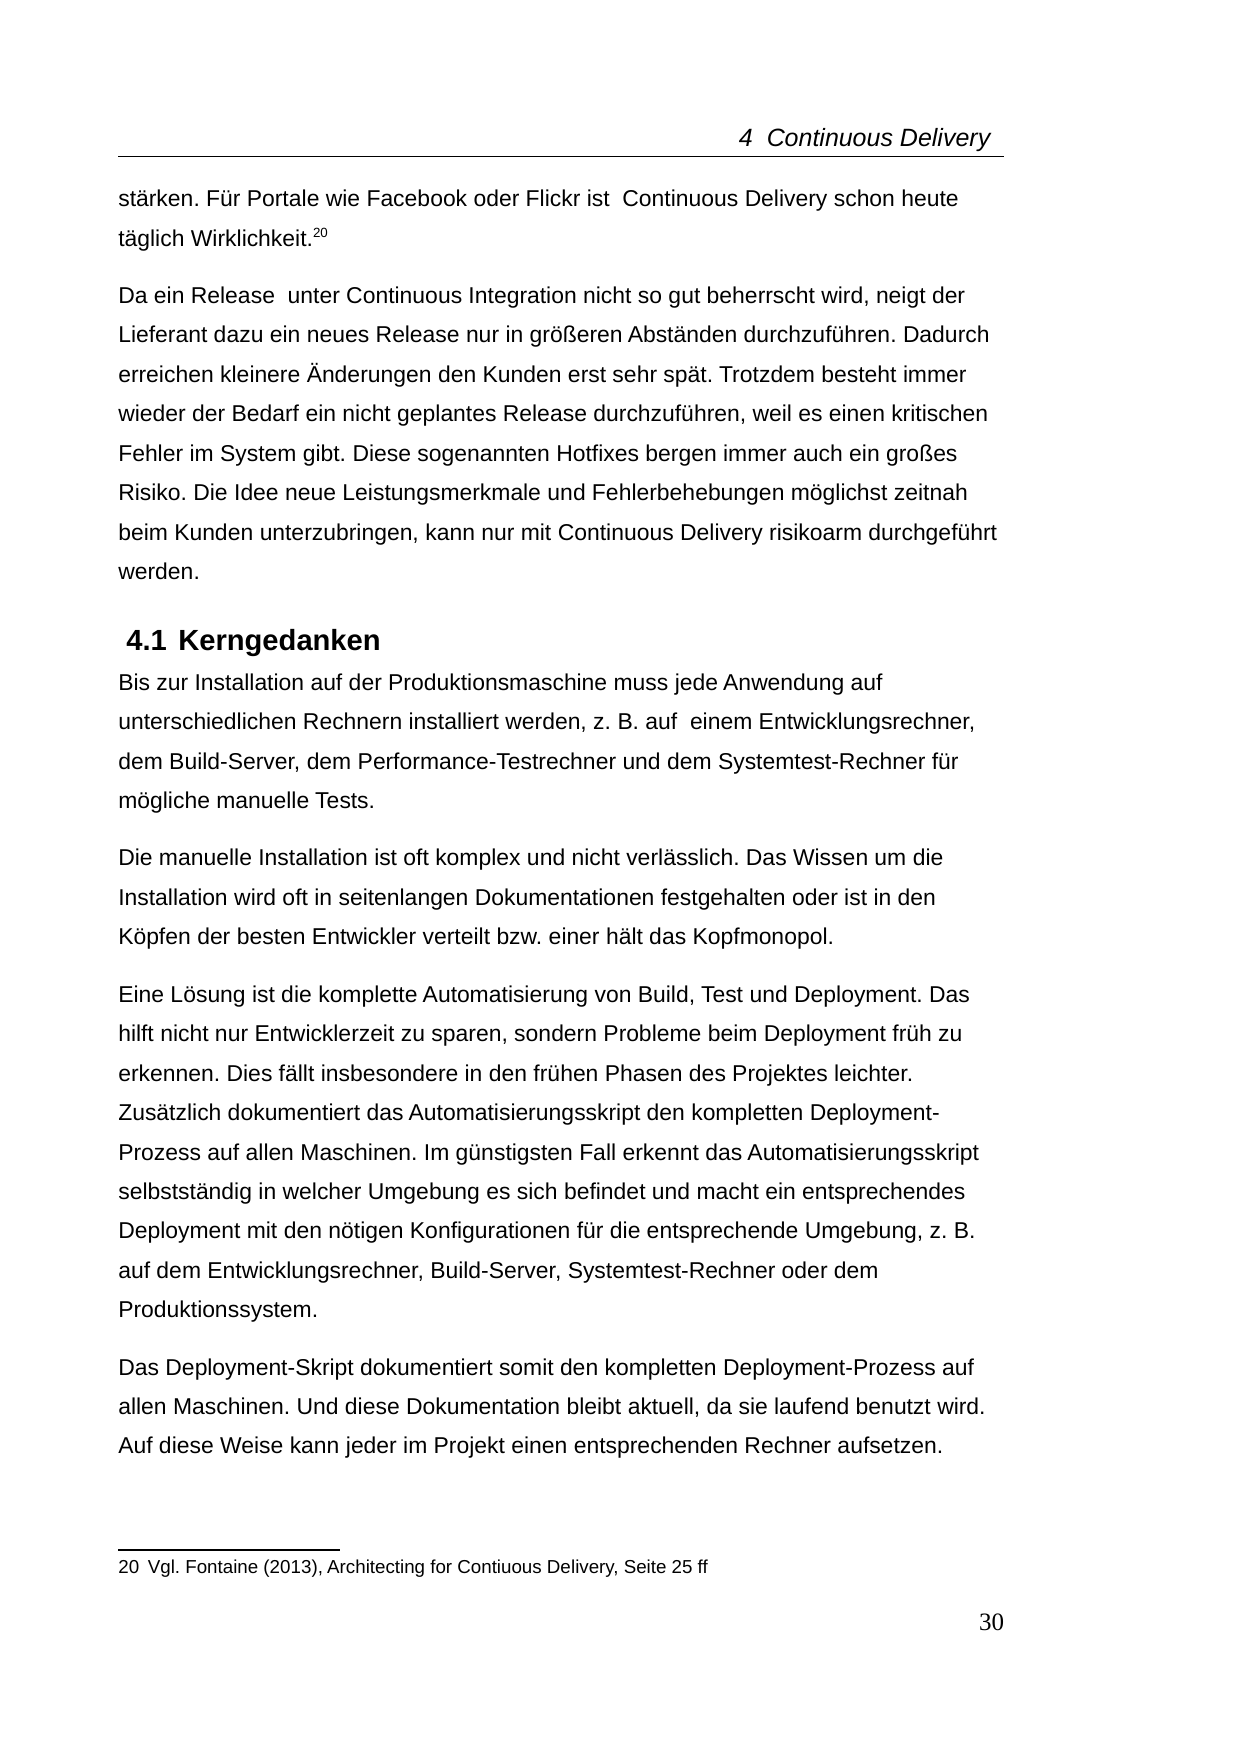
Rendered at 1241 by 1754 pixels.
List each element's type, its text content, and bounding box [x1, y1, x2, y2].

text Da ein Release unter Continuous Integration nicht so gut beherrscht wird, neigt der Lieferant dazu ein neues Release nur in größeren Abständen durchzuführen. Dadurch erreichen kleinere Änderungen den Kunden erst sehr spät. Trotzdem besteht immer wieder der Bedarf ein nicht geplantes Release durchzuführen, weil es einen kritischen Fehler im System gibt. Diese sogenannten Hotfixes bergen immer auch ein großes Risiko. Die Idee neue Leistungsmerkmale und Fehlerbehebungen möglichst zeitnah beim Kunden unterzubringen, kann nur mit Continuous Delivery risikoarm durchgeführt werden. [118, 282, 1004, 584]
text Bis zur Installation auf der Produktionsmaschine muss jede Anwendung auf unterschiedlichen Rechnern installiert werden, z. B. auf einem Entwicklungsrechner, dem Build-Server, dem Performance-Testrechner und dem Systemtest-Rechner für mögliche manuelle Tests. [118, 669, 1004, 813]
text Die manuelle Installation ist oft komplex und nicht verlässlich. Das Wissen um die Installation wird oft in seitenlangen Dokumentationen festgehalten oder ist in den Köpfen der besten Entwickler verteilt bzw. einer hält das Kopfmonopol. [118, 844, 1004, 950]
text Das Deployment-Skript dokumentiert somit den kompletten Deployment-Prozess auf allen Maschinen. Und diese Dokumentation bleibt aktuell, da sie laufend benutzt wird. Auf diese Weise kann jeder im Projekt einen entsprechenden Rechner aufsetzen. [118, 1353, 1004, 1459]
text Vgl. Fontaine (2013), Architecting for Contiuous Delivery, Seite 25 ff [118, 1556, 1004, 1578]
subtitle Kerngedanken [118, 623, 1004, 656]
text Eine Lösung ist die komplette Automatisierung von Build, Test und Deployment. Das hilft nicht nur Entwicklerzeit zu sparen, sondern Probleme beim Deployment früh zu erkennen. Dies fällt insbesondere in den frühen Phasen des Projektes leichter. Zusätzlich dokumentiert das Automatisierungsskript den kompletten Deployment-Prozess auf allen Maschinen. Im günstigsten Fall erkennt das Automatisierungsskript selbstständig in welcher Umgebung es sich befindet und macht ein entsprechendes Deployment mit den nötigen Konfigurationen für die entsprechende Umgebung, z. B. auf dem Entwicklungsrechner, Build-Server, Systemtest-Rechner oder dem Produktionssystem. [118, 981, 1004, 1323]
text stärken. Für Portale wie Facebook oder Flickr ist Continuous Delivery schon heute täglich Wirklichkeit. [118, 185, 1004, 251]
